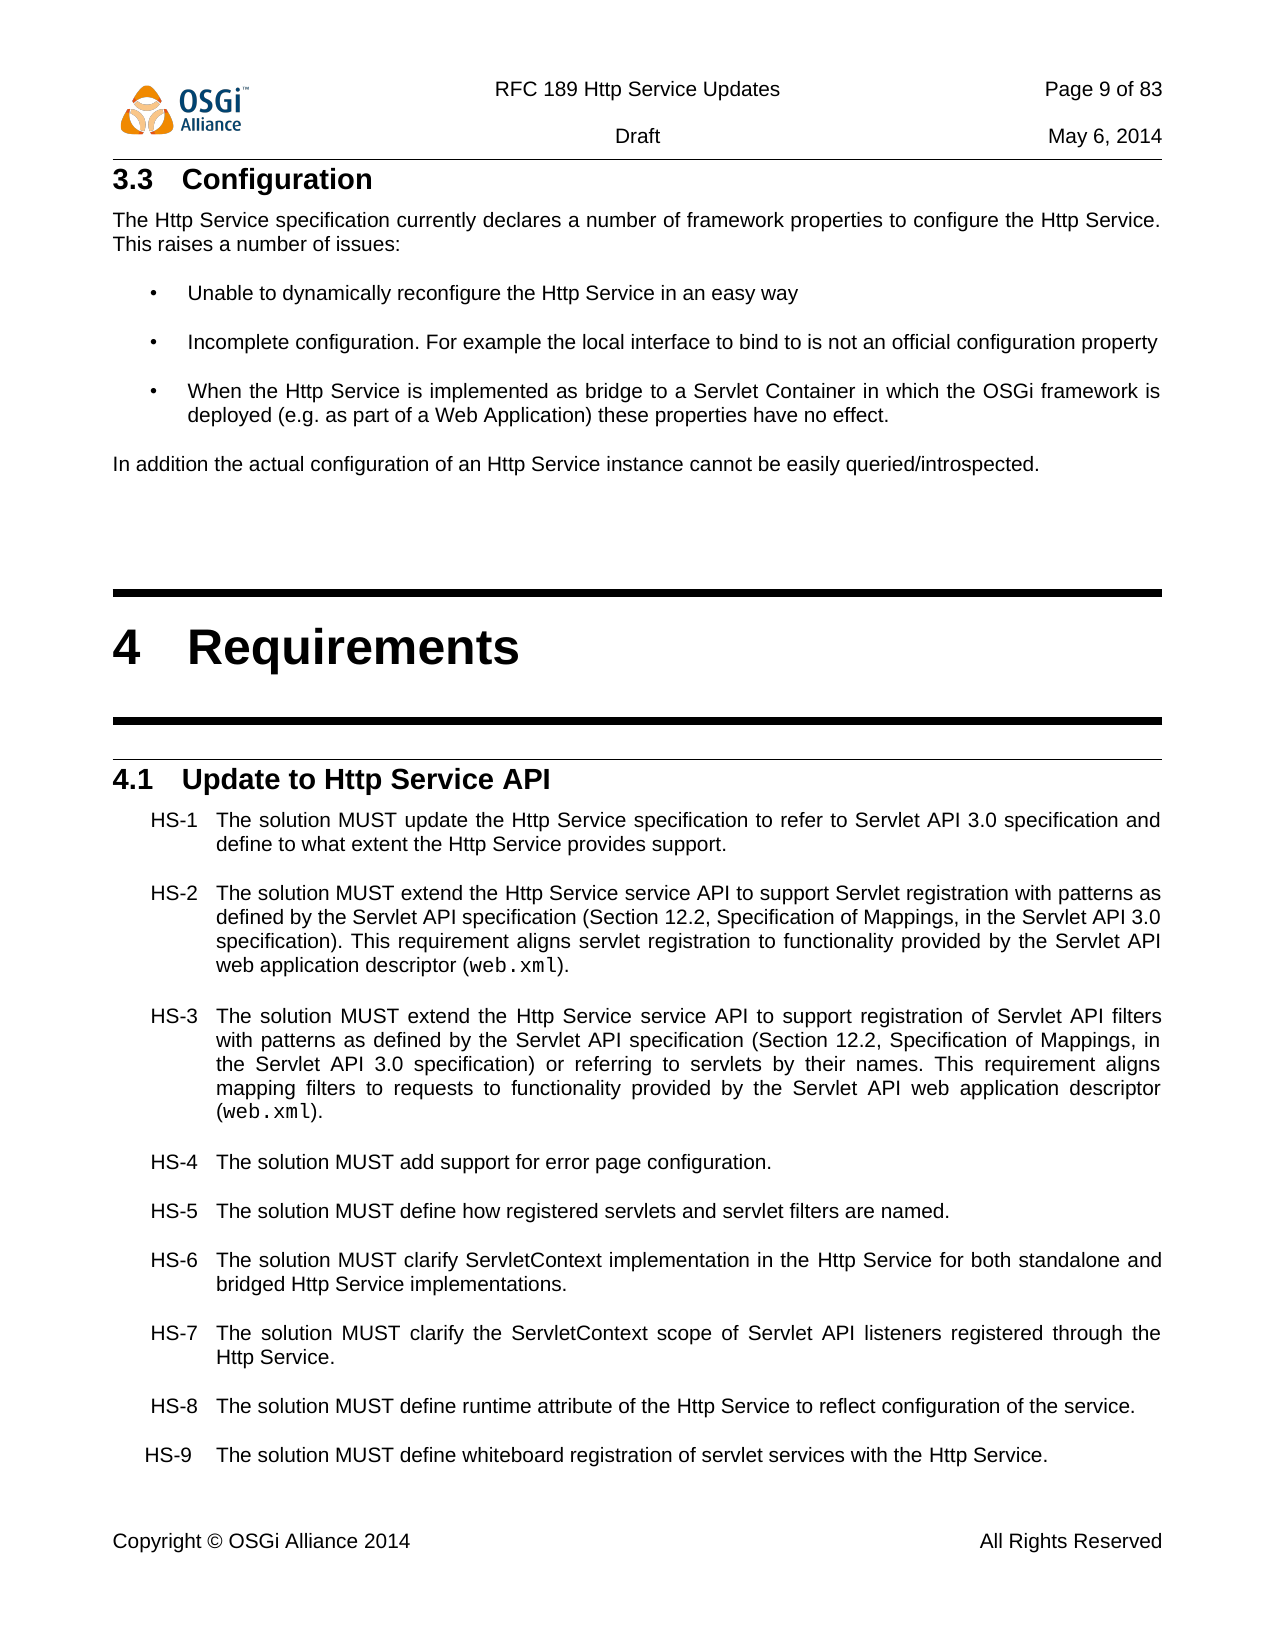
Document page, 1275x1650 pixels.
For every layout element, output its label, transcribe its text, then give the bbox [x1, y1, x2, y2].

list The solution MUST clarify ServletContext implementation in the Http Service for both standalone and bridged Http Service implementations. [150, 1248, 1162, 1296]
text In addition the actual configuration of an Http Service instance cannot be easily queried/introspected. [112, 452, 1162, 476]
list The solution MUST extend the Http Service service API to support Servlet registration with patterns as defined by the Servlet API specification (Section 12.2, Specification of Mappings, in the Servlet API 3.0 specification). This requirement aligns servlet registration to functionality provided by the Servlet API web application descriptor (web.xml). [150, 881, 1162, 978]
list The solution MUST add support for error page configuration. [150, 1150, 1162, 1174]
list The solution MUST define how registered servlets and servlet filters are named. [150, 1199, 1162, 1223]
list The solution MUST define whiteboard registration of servlet services with the Http Service. [144, 1443, 1162, 1467]
list Unable to dynamically reconfigure the Http Service in an easy way [150, 281, 1162, 305]
subtitle Requirements [112, 590, 1162, 725]
text The Http Service specification currently declares a number of framework properties to configure the Http Service. This raises a number of issues: [112, 208, 1162, 256]
list When the Http Service is implemented as bridge to a Servlet Container in which the OSGi framework is deployed (e.g. as part of a Web Application) these properties have no effect. [150, 379, 1162, 427]
list The solution MUST clarify the ServletContext scope of Servlet API listeners registered through the Http Service. [150, 1321, 1162, 1369]
list The solution MUST define runtime attribute of the Http Service to reflect configuration of the service. [150, 1394, 1162, 1418]
list The solution MUST extend the Http Service service API to support registration of Servlet API filters with patterns as defined by the Servlet API specification (Section 12.2, Specification of Mappings, in the Servlet API 3.0 specification) or referring to servlets by their names. This requirement aligns mapping filters to requests to functionality provided by the Servlet API web application descriptor (web.xml). [150, 1003, 1162, 1125]
subtitle Configuration [112, 160, 1162, 196]
list The solution MUST update the Http Service specification to refer to Servlet API 3.0 specification and define to what extent the Http Service provides support. [150, 808, 1162, 856]
picture [113, 78, 257, 142]
subtitle Update to Http Service API [112, 760, 1162, 795]
list Incomplete configuration. For example the local interface to bind to is not an official configuration property [150, 330, 1162, 354]
